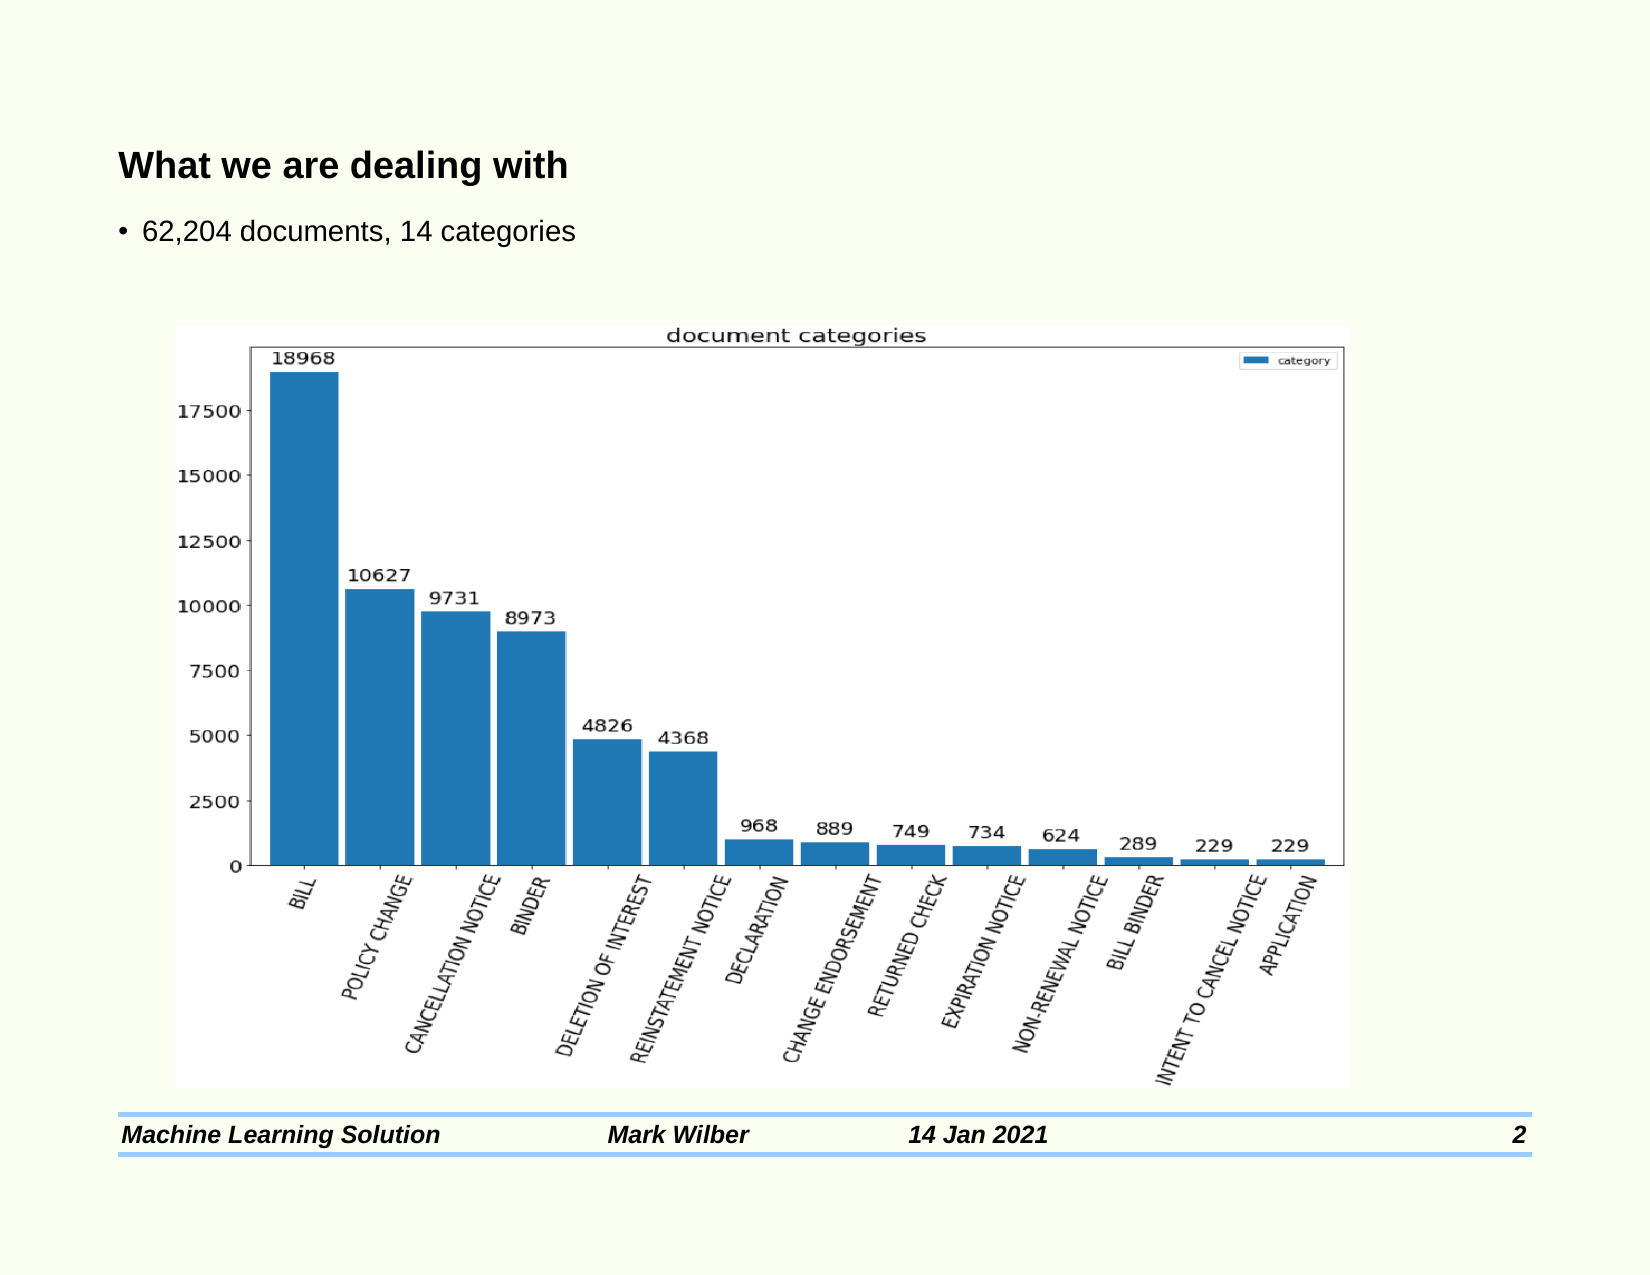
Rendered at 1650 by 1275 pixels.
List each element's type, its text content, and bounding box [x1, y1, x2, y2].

subtitle 62,204 documents, 14 categories [118, 214, 1532, 248]
subtitle What we are dealing with [118, 143, 1532, 187]
picture [174, 326, 1351, 1088]
